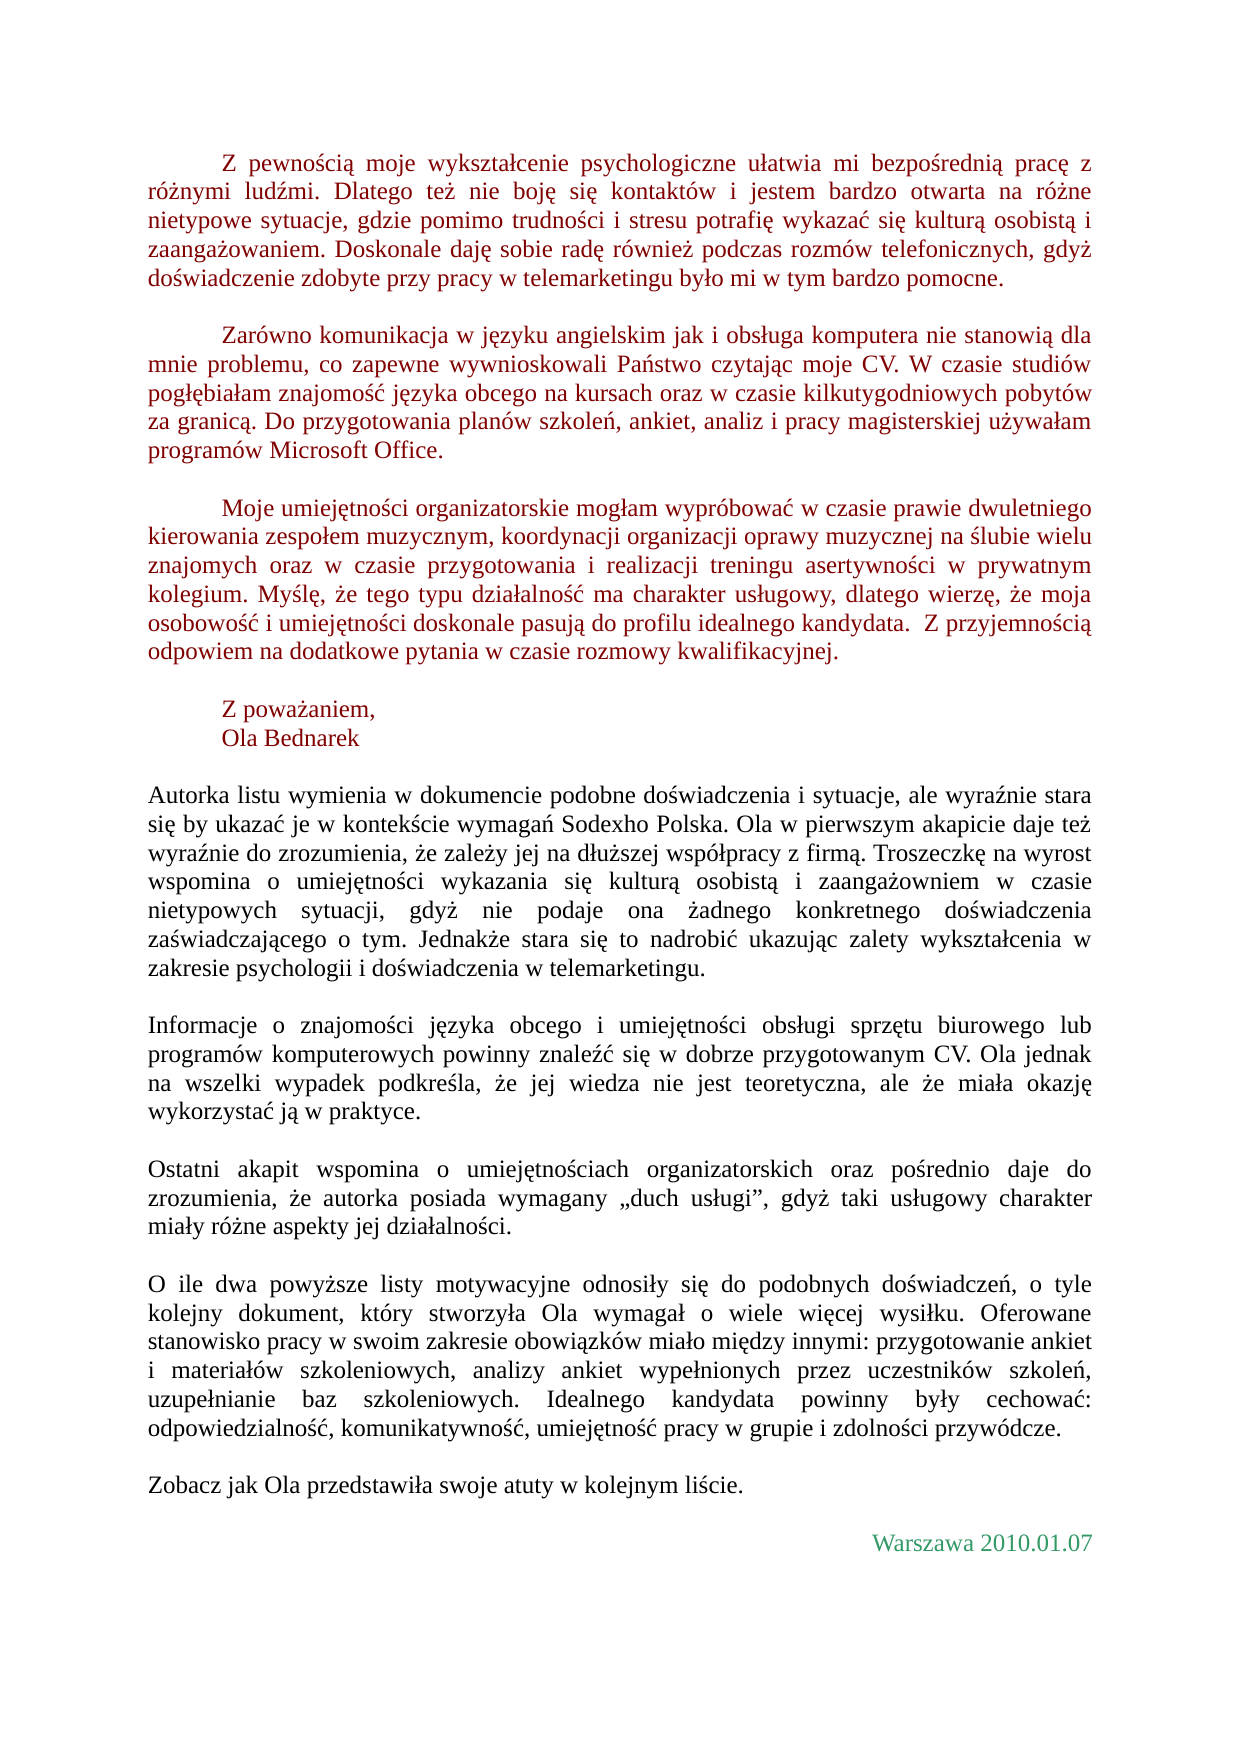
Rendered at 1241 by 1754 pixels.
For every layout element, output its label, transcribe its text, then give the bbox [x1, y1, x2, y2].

text Z poważaniem, [148, 694, 1093, 723]
text Ostatni akapit wspomina o umiejętnościach organizatorskich oraz pośrednio daje do zrozumienia, że autorka posiada wymagany „duch usługi”, gdyż taki usługowy charakter miały różne aspekty jej działalności. [148, 1154, 1093, 1240]
text Zobacz jak Ola przedstawiła swoje atuty w kolejnym liście. [148, 1470, 1093, 1499]
text Autorka listu wymienia w dokumencie podobne doświadczenia i sytuacje, ale wyraźnie stara się by ukazać je w kontekście wymagań Sodexho Polska. Ola w pierwszym akapicie daje też wyraźnie do zrozumienia, że zależy jej na dłuższej współpracy z firmą. Troszeczkę na wyrost wspomina o umiejętności wykazania się kulturą osobistą i zaangażowniem w czasie nietypowych sytuacji, gdyż nie podaje ona żadnego konkretnego doświadczenia zaświadczającego o tym. Jednakże stara się to nadrobić ukazując zalety wykształcenia w zakresie psychologii i doświadczenia w telemarketingu. [148, 780, 1093, 981]
text Informacje o znajomości języka obcego i umiejętności obsługi sprzętu biurowego lub programów komputerowych powinny znaleźć się w dobrze przygotowanym CV. Ola jednak na wszelki wypadek podkreśla, że jej wiedza nie jest teoretyczna, ale że miała okazję wykorzystać ją w praktyce. [148, 1010, 1093, 1125]
text O ile dwa powyższe listy motywacyjne odnosiły się do podobnych doświadczeń, o tyle kolejny dokument, który stworzyła Ola wymagał o wiele więcej wysiłku. Oferowane stanowisko pracy w swoim zakresie obowiązków miało między innymi: przygotowanie ankiet i materiałów szkoleniowych, analizy ankiet wypełnionych przez uczestników szkoleń, uzupełnianie baz szkoleniowych. Idealnego kandydata powinny były cechować: odpowiedzialność, komunikatywność, umiejętność pracy w grupie i zdolności przywódcze. [148, 1269, 1093, 1441]
text Warszawa 2010.01.07 [148, 1528, 1093, 1556]
text Zarówno komunikacja w języku angielskim jak i obsługa komputera nie stanowią dla mnie problemu, co zapewne wywnioskowali Państwo czytając moje CV. W czasie studiów pogłębiałam znajomość języka obcego na kursach oraz w czasie kilkutygodniowych pobytów za granicą. Do przygotowania planów szkoleń, ankiet, analiz i pracy magisterskiej używałam programów Microsoft Office. [148, 320, 1093, 464]
text Ola Bednarek [148, 723, 1093, 751]
text Z pewnością moje wykształcenie psychologiczne ułatwia mi bezpośrednią pracę z różnymi ludźmi. Dlatego też nie boję się kontaktów i jestem bardzo otwarta na różne nietypowe sytuacje, gdzie pomimo trudności i stresu potrafię wykazać się kulturą osobistą i zaangażowaniem. Doskonale daję sobie radę również podczas rozmów telefonicznych, gdyż doświadczenie zdobyte przy pracy w telemarketingu było mi w tym bardzo pomocne. [148, 148, 1093, 291]
text Moje umiejętności organizatorskie mogłam wypróbować w czasie prawie dwuletniego kierowania zespołem muzycznym, koordynacji organizacji oprawy muzycznej na ślubie wielu znajomych oraz w czasie przygotowania i realizacji treningu asertywności w prywatnym kolegium. Myślę, że tego typu działalność ma charakter usługowy, dlatego wierzę, że moja osobowość i umiejętności doskonale pasują do profilu idealnego kandydata. Z przyjemnością odpowiem na dodatkowe pytania w czasie rozmowy kwalifikacyjnej. [148, 493, 1093, 665]
